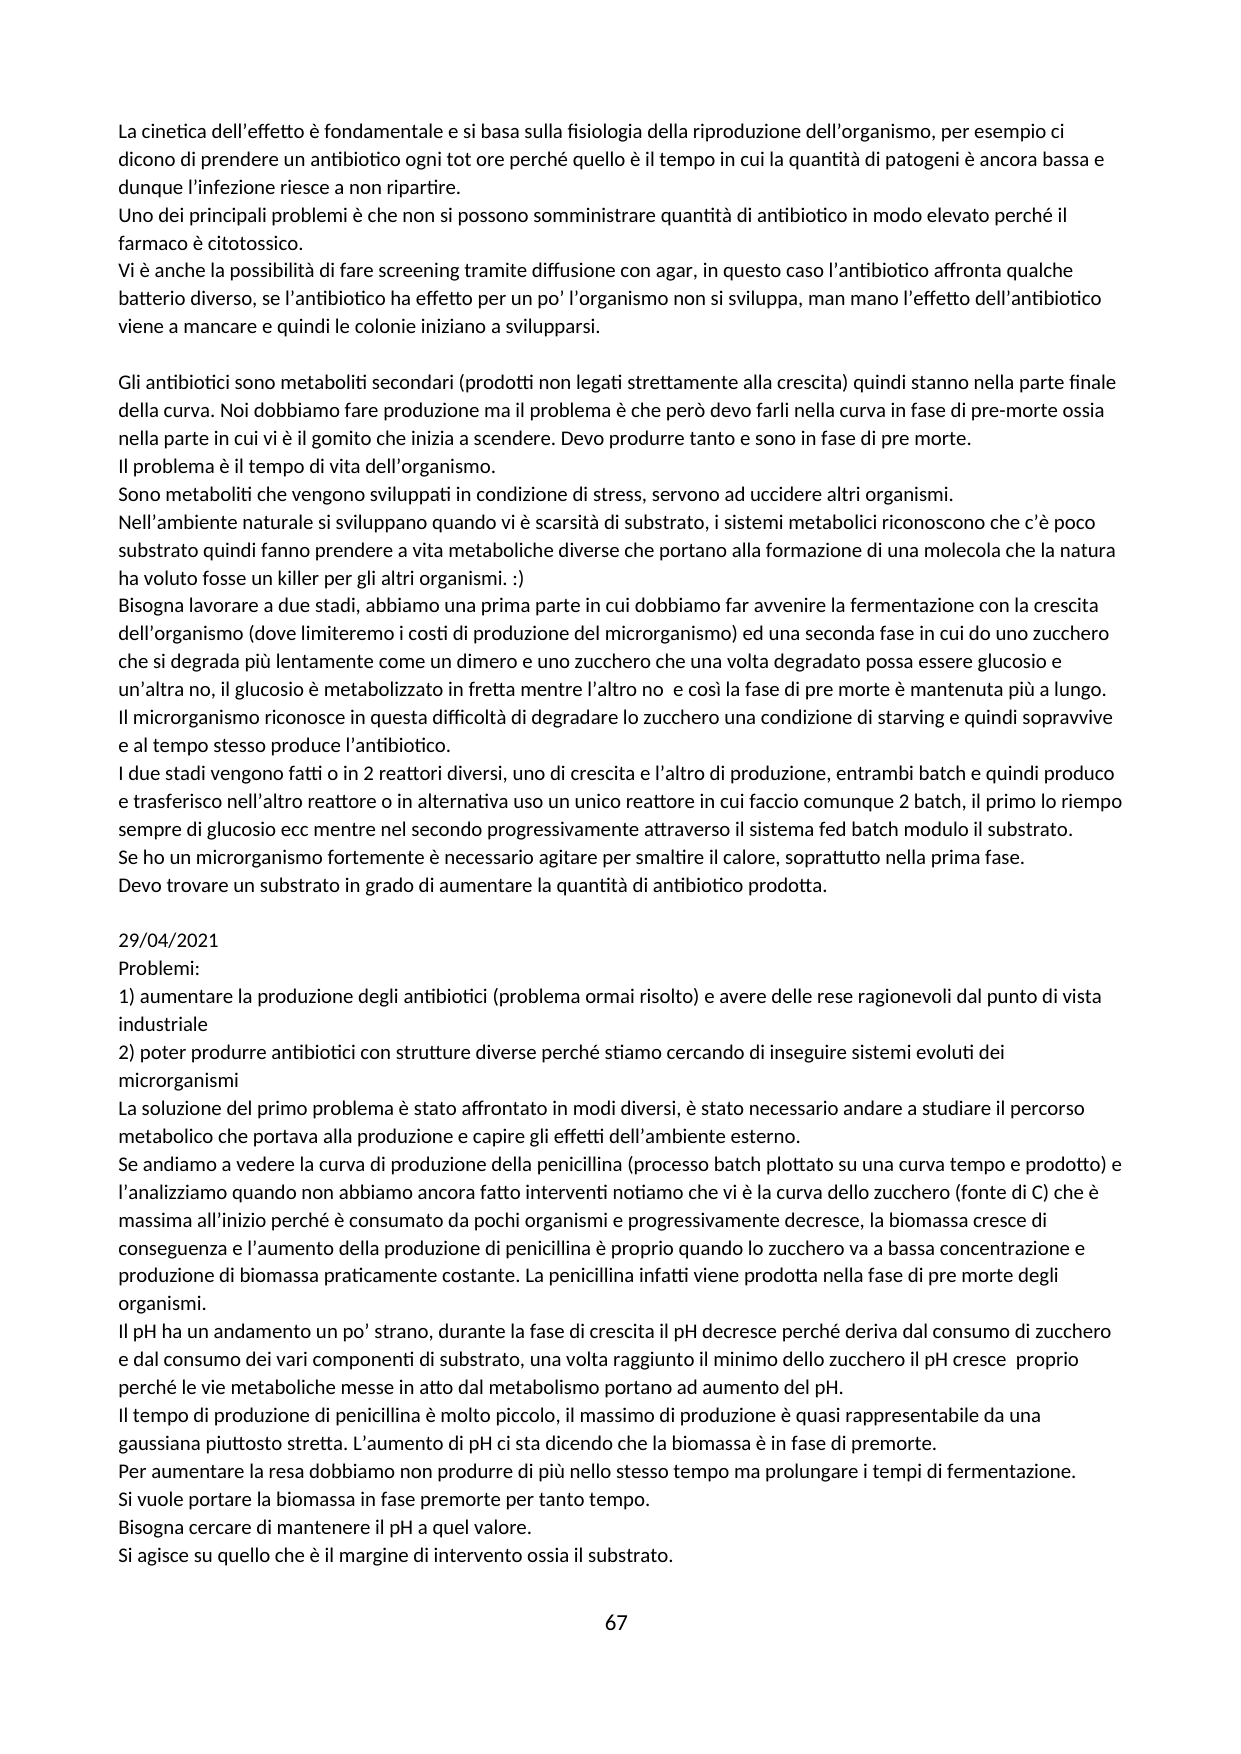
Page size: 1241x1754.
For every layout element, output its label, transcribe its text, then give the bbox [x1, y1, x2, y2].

text La cinetica dell’effetto è fondamentale e si basa sulla fisiologia della riproduzione dell’organismo, per esempio ci dicono di prendere un antibiotico ogni tot ore perché quello è il tempo in cui la quantità di patogeni è ancora bassa e dunque l’infezione riesce a non ripartire. Uno dei principali problemi è che non si possono somministrare quantità di antibiotico in modo elevato perché il farmaco è citotossico. Vi è anche la possibilità di fare screening tramite diffusione con agar, in questo caso l’antibiotico affronta qualche batterio diverso, se l’antibiotico ha effetto per un po’ l’organismo non si sviluppa, man mano l’effetto dell’antibiotico viene a mancare e quindi le colonie iniziano a svilupparsi. Gli antibiotici sono metaboliti secondari (prodotti non legati strettamente alla crescita) quindi stanno nella parte finale della curva. Noi dobbiamo fare produzione ma il problema è che però devo farli nella curva in fase di pre-morte ossia nella parte in cui vi è il gomito che inizia a scendere. Devo produrre tanto e sono in fase di pre morte. Il problema è il tempo di vita dell’organismo. Sono metaboliti che vengono sviluppati in condizione di stress, servono ad uccidere altri organismi. Nell’ambiente naturale si sviluppano quando vi è scarsità di substrato, i sistemi metabolici riconoscono che c’è poco substrato quindi fanno prendere a vita metaboliche diverse che portano alla formazione di una molecola che la natura ha voluto fosse un killer per gli altri organismi. :) Bisogna lavorare a due stadi, abbiamo una prima parte in cui dobbiamo far avvenire la fermentazione con la crescita dell’organismo (dove limiteremo i costi di produzione del microrganismo) ed una seconda fase in cui do uno zucchero che si degrada più lentamente come un dimero e uno zucchero che una volta degradato possa essere glucosio e un’altra no, il glucosio è metabolizzato in fretta mentre l’altro no e così la fase di pre morte è mantenuta più a lungo. Il microrganismo riconosce in questa difficoltà di degradare lo zucchero una condizione di starving e quindi sopravvive e al tempo stesso produce l’antibiotico. I due stadi vengono fatti o in 2 reattori diversi, uno di crescita e l’altro di produzione, entrambi batch e quindi produco e trasferisco nell’altro reattore o in alternativa uso un unico reattore in cui faccio comunque 2 batch, il primo lo riempo sempre di glucosio ecc mentre nel secondo progressivamente attraverso il sistema fed batch modulo il substrato. Se ho un microrganismo fortemente è necessario agitare per smaltire il calore, soprattutto nella prima fase. Devo trovare un substrato in grado di aumentare la quantità di antibiotico prodotta. 29/04/2021 Problemi: 1) aumentare la produzione degli antibiotici (problema ormai risolto) e avere delle rese ragionevoli dal punto di vista industriale 2) poter produrre antibiotici con strutture diverse perché stiamo cercando di inseguire sistemi evoluti dei microrganismi La soluzione del primo problema è stato affrontato in modi diversi, è stato necessario andare a studiare il percorso metabolico che portava alla produzione e capire gli effetti dell’ambiente esterno. Se andiamo a vedere la curva di produzione della penicillina (processo batch plottato su una curva tempo e prodotto) e l’analizziamo quando non abbiamo ancora fatto interventi notiamo che vi è la curva dello zucchero (fonte di C) che è massima all’inizio perché è consumato da pochi organismi e progressivamente decresce, la biomassa cresce di conseguenza e l’aumento della produzione di penicillina è proprio quando lo zucchero va a bassa concentrazione e produzione di biomassa praticamente costante. La penicillina infatti viene prodotta nella fase di pre morte degli organismi. Il pH ha un andamento un po’ strano, durante la fase di crescita il pH decresce perché deriva dal consumo di zucchero e dal consumo dei vari componenti di substrato, una volta raggiunto il minimo dello zucchero il pH cresce proprio perché le vie metaboliche messe in atto dal metabolismo portano ad aumento del pH. Il tempo di produzione di penicillina è molto piccolo, il massimo di produzione è quasi rappresentabile da una gaussiana piuttosto stretta. L’aumento di pH ci sta dicendo che la biomassa è in fase di premorte. Per aumentare la resa dobbiamo non produrre di più nello stesso tempo ma prolungare i tempi di fermentazione. Si vuole portare la biomassa in fase premorte per tanto tempo. Bisogna cercare di mantenere il pH a quel valore. Si agisce su quello che è il margine di intervento ossia il substrato. [118, 118, 1124, 1567]
